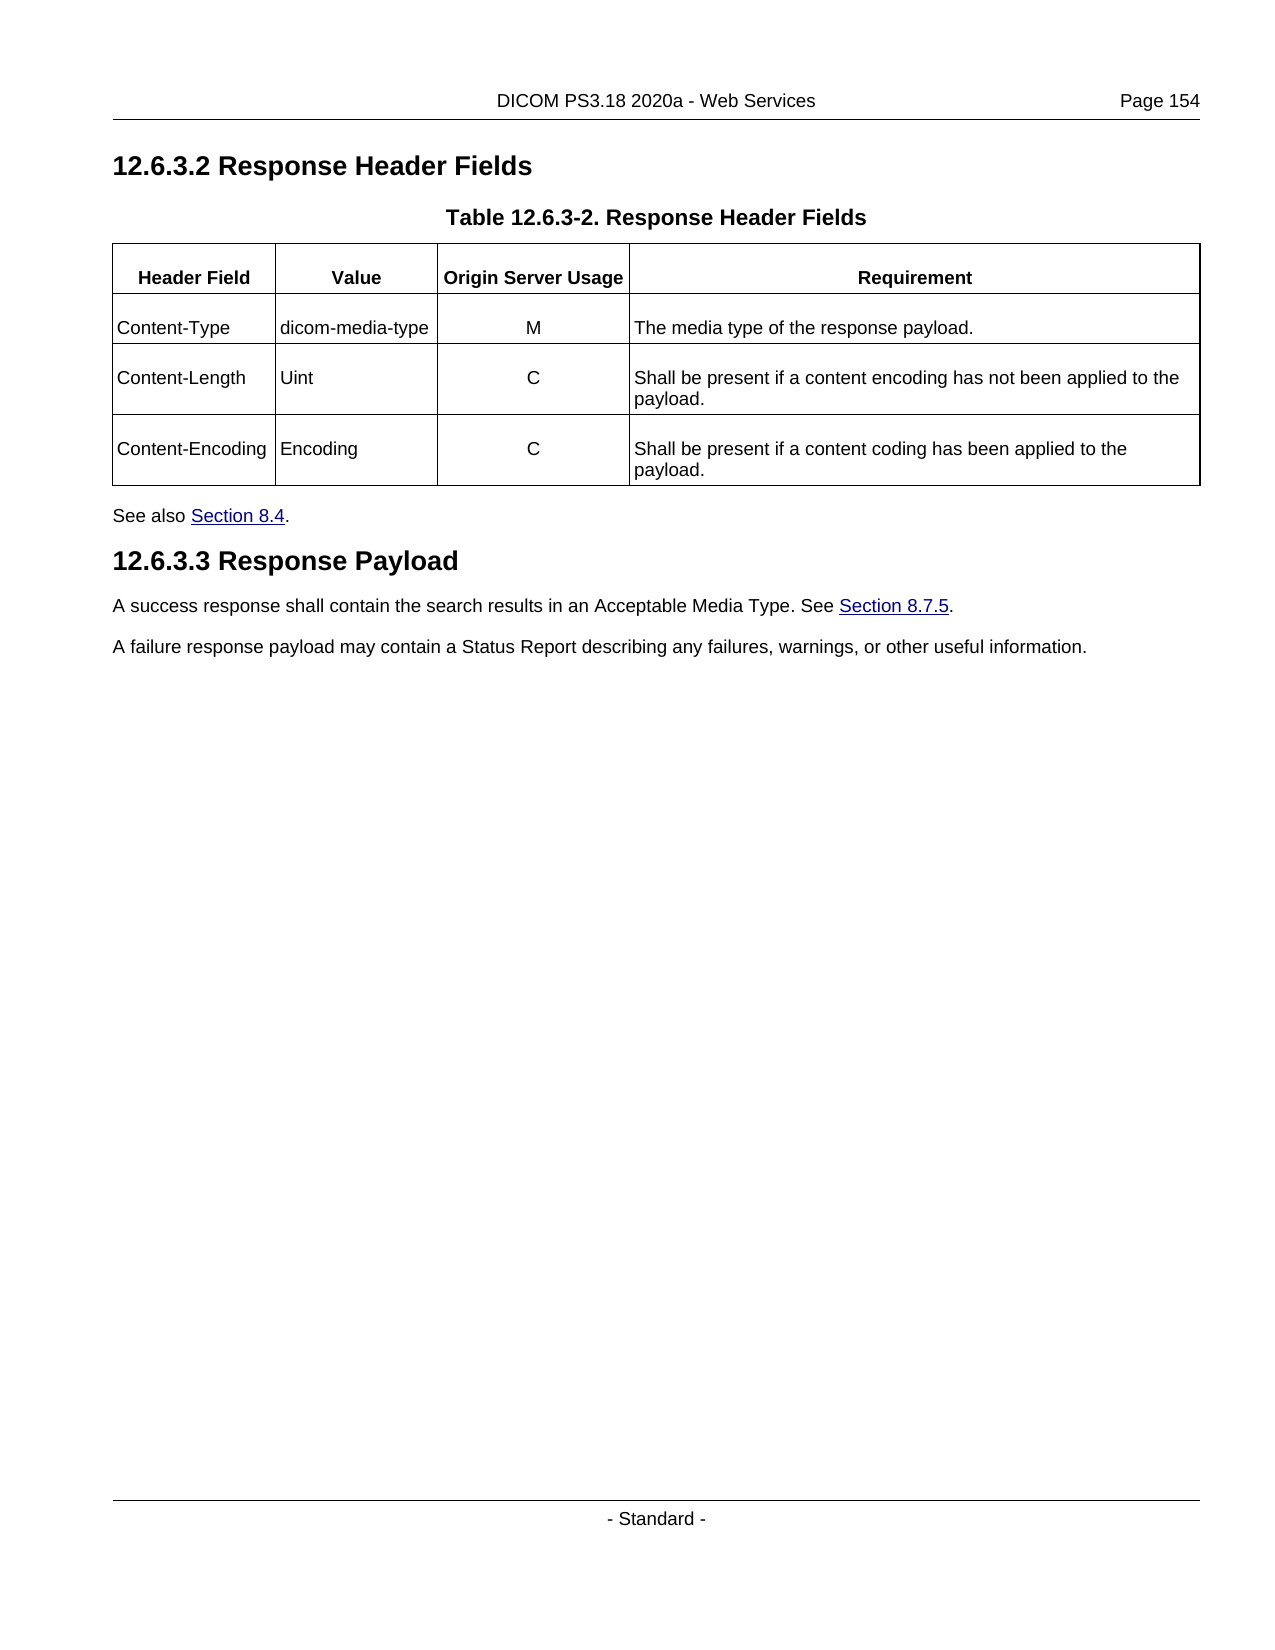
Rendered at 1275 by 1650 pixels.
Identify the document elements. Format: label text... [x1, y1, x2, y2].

table_header Origin Server Usage [438, 244, 629, 293]
text See also Section 8.4. [112, 505, 1200, 526]
table_cell Shall be present if a content encoding has not been applied to the payload. [630, 344, 1199, 414]
text A success response shall contain the search results in an Acceptable Media Type. See Section 8.7.5. [112, 595, 1200, 617]
text Table 12.6.3-2. Response Header Fields [112, 204, 1200, 229]
table_header Value [276, 244, 437, 293]
text 12.6.3.3 Response Payload [112, 545, 1200, 576]
text 12.6.3.2 Response Header Fields [112, 150, 1200, 181]
table_header Requirement [630, 244, 1199, 293]
table_cell Content-Encoding [113, 415, 275, 485]
table_cell C [438, 415, 629, 485]
table_cell The media type of the response payload. [630, 294, 1199, 342]
table_header Header Field [113, 244, 275, 293]
table_cell Content-Length [113, 344, 275, 414]
table_cell Encoding [276, 415, 437, 485]
table_cell Uint [276, 344, 437, 414]
table_cell dicom-media-type [276, 294, 437, 342]
table_cell C [438, 344, 629, 414]
table_cell Shall be present if a content coding has been applied to the payload. [630, 415, 1199, 485]
table_cell M [438, 294, 629, 342]
table_cell Content-Type [113, 294, 275, 342]
text A failure response payload may contain a Status Report describing any failures, warnings, or other useful information. [112, 635, 1200, 657]
